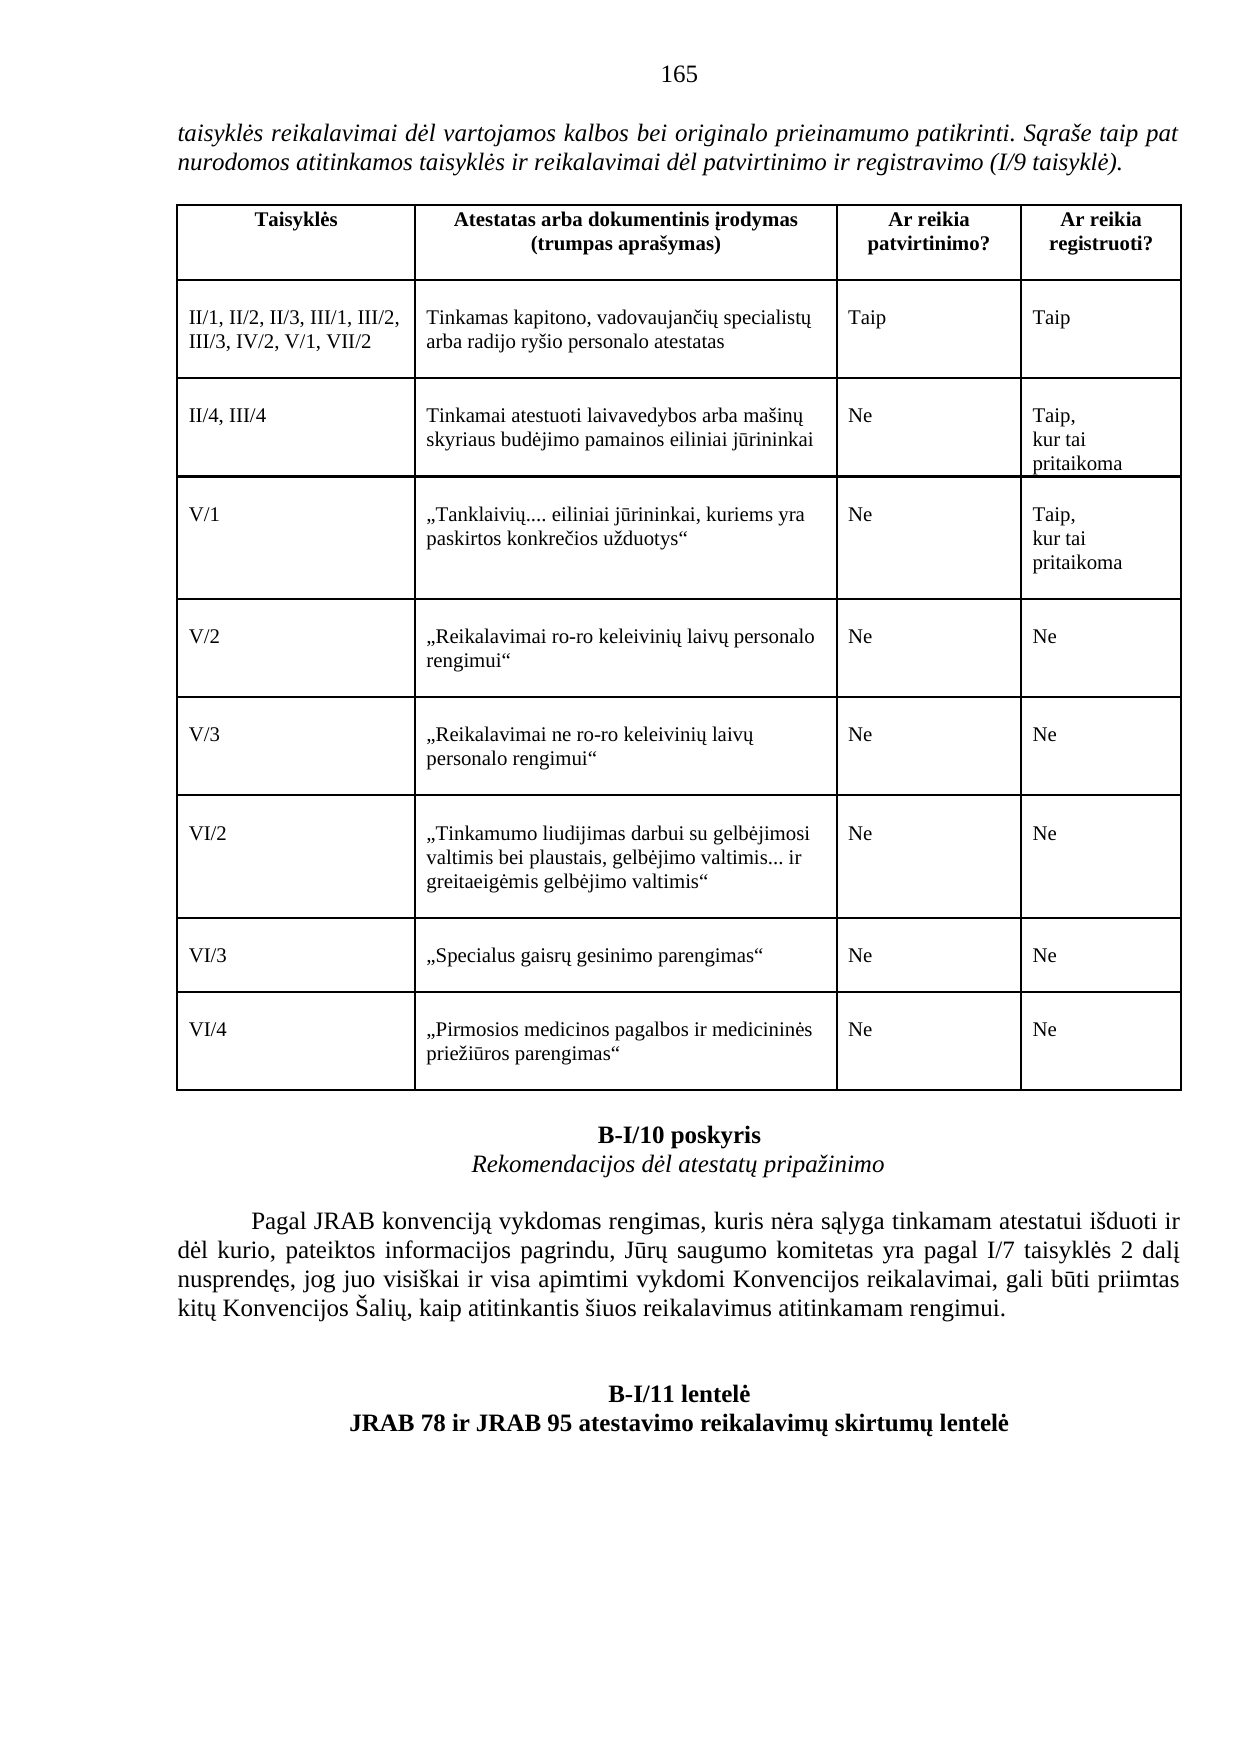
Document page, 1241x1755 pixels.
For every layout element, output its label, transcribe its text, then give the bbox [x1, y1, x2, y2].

text B-I/10 poskyris [177, 1120, 1181, 1149]
text taisyklės reikalavimai dėl vartojamos kalbos bei originalo prieinamumo patikrinti. Sąraše taip pat nurodomos atitinkamos taisyklės ir reikalavimai dėl patvirtinimo ir registravimo (I/9 taisyklė). [177, 118, 1181, 176]
table_cell Ne [838, 600, 1020, 696]
table_cell Taip [1022, 281, 1180, 377]
text Pagal JRAB konvenciją vykdomas rengimas, kuris nėra sąlyga tinkamam atestatui išduoti ir dėl kurio, pateiktos informacijos pagrindu, Jūrų saugumo komitetas yra pagal I/7 taisyklės 2 dalį nusprendęs, jog juo visiškai ir visa apimtimi vykdomi Konvencijos reikalavimai, gali būti priimtas kitų Konvencijos Šalių, kaip atitinkantis šiuos reikalavimus atitinkamam rengimui. [177, 1206, 1181, 1321]
table_cell „Tinkamumo liudijimas darbui su gelbėjimosi valtimis bei plaustais, gelbėjimo valtimis... ir greitaeigėmis gelbėjimo valtimis“ [416, 796, 836, 917]
table_cell V/1 [178, 478, 414, 598]
table_cell „Pirmosios medicinos pagalbos ir medicininės priežiūros parengimas“ [416, 993, 836, 1089]
table_cell VI/4 [178, 993, 414, 1089]
table_cell Ne [1022, 698, 1180, 794]
table_cell „Reikalavimai ne ro-ro keleivinių laivų personalo rengimui“ [416, 698, 836, 794]
table_cell Tinkamas kapitono, vadovaujančių specialistų arba radijo ryšio personalo atestatas [416, 281, 836, 377]
table_cell „Specialus gaisrų gesinimo parengimas“ [416, 919, 836, 991]
table_cell V/3 [178, 698, 414, 794]
table_cell „Reikalavimai ro-ro keleivinių laivų personalo rengimui“ [416, 600, 836, 696]
table_cell Taip [838, 281, 1020, 377]
table_cell Ne [1022, 919, 1180, 991]
table_cell Ne [838, 919, 1020, 991]
table_cell Ne [1022, 796, 1180, 917]
table_cell VI/2 [178, 796, 414, 917]
table_cell II/4, III/4 [178, 379, 414, 475]
table_cell VI/3 [178, 919, 414, 991]
table_cell Taip, kur tai pritaikoma [1022, 379, 1180, 475]
table_cell Ne [1022, 600, 1180, 696]
table_header Ar reikia registruoti? [1022, 206, 1180, 279]
table_cell Ne [838, 796, 1020, 917]
table_cell Ne [838, 478, 1020, 598]
table_cell V/2 [178, 600, 414, 696]
text JRAB 78 ir JRAB 95 atestavimo reikalavimų skirtumų lentelė [177, 1408, 1181, 1436]
table_cell Ne [1022, 993, 1180, 1089]
table_header Atestatas arba dokumentinis įrodymas (trumpas aprašymas) [416, 206, 836, 279]
table_cell II/1, II/2, II/3, III/1, III/2, III/3, IV/2, V/1, VII/2 [178, 281, 414, 377]
table_cell „Tanklaivių.... eiliniai jūrininkai, kuriems yra paskirtos konkrečios užduotys“ [416, 478, 836, 598]
table_cell Ne [838, 698, 1020, 794]
table_cell Ne [838, 379, 1020, 475]
table_cell Tinkamai atestuoti laivavedybos arba mašinų skyriaus budėjimo pamainos eiliniai jūrininkai [416, 379, 836, 475]
table_cell Taip, kur tai pritaikoma [1022, 478, 1180, 598]
text Rekomendacijos dėl atestatų pripažinimo [177, 1149, 1181, 1178]
table_header Taisyklės [178, 206, 414, 279]
table_cell Ne [838, 993, 1020, 1089]
text B-I/11 lentelė [177, 1379, 1181, 1408]
table_header Ar reikia patvirtinimo? [838, 206, 1020, 279]
